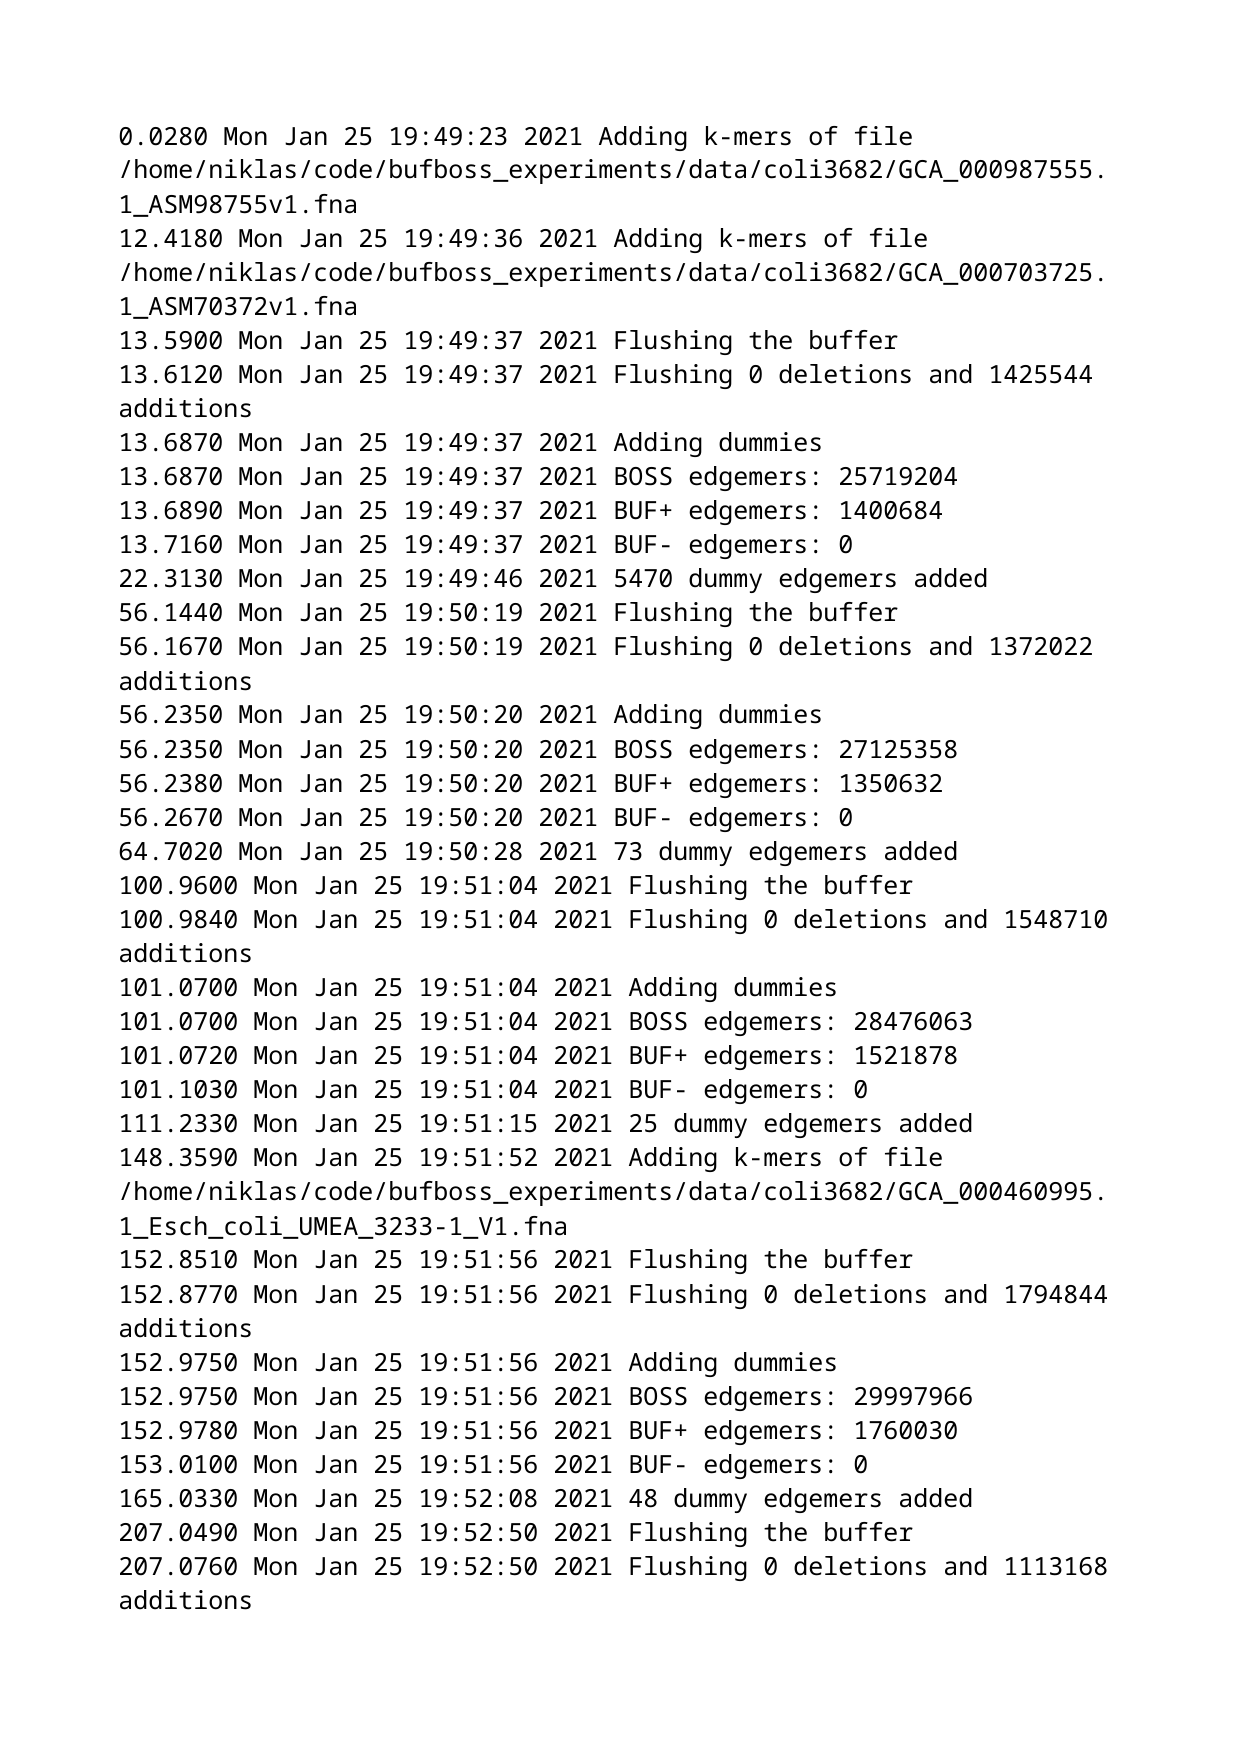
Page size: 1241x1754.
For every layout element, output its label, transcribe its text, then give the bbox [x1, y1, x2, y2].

text 152.9750 Mon Jan 25 19:51:56 2021 BOSS edgemers: 29997966 [118, 1378, 1122, 1412]
text 165.0330 Mon Jan 25 19:52:08 2021 48 dummy edgemers added [118, 1481, 1122, 1515]
text 152.8770 Mon Jan 25 19:51:56 2021 Flushing 0 deletions and 1794844 additions [118, 1276, 1122, 1344]
text 101.0720 Mon Jan 25 19:51:04 2021 BUF+ edgemers: 1521878 [118, 1038, 1122, 1072]
text 148.3590 Mon Jan 25 19:51:52 2021 Adding k-mers of file /home/niklas/code/bufboss_experiments/data/coli3682/GCA_000460995.1_Esch_coli_UMEA_3233-1_V1.fna [118, 1140, 1122, 1242]
text 152.8510 Mon Jan 25 19:51:56 2021 Flushing the buffer [118, 1242, 1122, 1276]
text 56.1670 Mon Jan 25 19:50:19 2021 Flushing 0 deletions and 1372022 additions [118, 629, 1122, 697]
text 22.3130 Mon Jan 25 19:49:46 2021 5470 dummy edgemers added [118, 561, 1122, 595]
text 153.0100 Mon Jan 25 19:51:56 2021 BUF- edgemers: 0 [118, 1447, 1122, 1481]
text 111.2330 Mon Jan 25 19:51:15 2021 25 dummy edgemers added [118, 1106, 1122, 1140]
text 13.6890 Mon Jan 25 19:49:37 2021 BUF+ edgemers: 1400684 [118, 493, 1122, 527]
text 100.9600 Mon Jan 25 19:51:04 2021 Flushing the buffer [118, 867, 1122, 902]
text 152.9750 Mon Jan 25 19:51:56 2021 Adding dummies [118, 1344, 1122, 1378]
text 207.0760 Mon Jan 25 19:52:50 2021 Flushing 0 deletions and 1113168 additions [118, 1549, 1122, 1617]
text 56.1440 Mon Jan 25 19:50:19 2021 Flushing the buffer [118, 595, 1122, 629]
text 152.9780 Mon Jan 25 19:51:56 2021 BUF+ edgemers: 1760030 [118, 1412, 1122, 1447]
text 12.4180 Mon Jan 25 19:49:36 2021 Adding k-mers of file /home/niklas/code/bufboss_experiments/data/coli3682/GCA_000703725.1_ASM70372v1.fna [118, 220, 1122, 322]
text 101.1030 Mon Jan 25 19:51:04 2021 BUF- edgemers: 0 [118, 1072, 1122, 1106]
text 13.6870 Mon Jan 25 19:49:37 2021 Adding dummies [118, 425, 1122, 459]
text 101.0700 Mon Jan 25 19:51:04 2021 BOSS edgemers: 28476063 [118, 1004, 1122, 1038]
text 207.0490 Mon Jan 25 19:52:50 2021 Flushing the buffer [118, 1515, 1122, 1549]
text 13.5900 Mon Jan 25 19:49:37 2021 Flushing the buffer [118, 322, 1122, 357]
text 56.2380 Mon Jan 25 19:50:20 2021 BUF+ edgemers: 1350632 [118, 765, 1122, 799]
text 56.2350 Mon Jan 25 19:50:20 2021 Adding dummies [118, 697, 1122, 731]
text 13.7160 Mon Jan 25 19:49:37 2021 BUF- edgemers: 0 [118, 527, 1122, 561]
text 56.2670 Mon Jan 25 19:50:20 2021 BUF- edgemers: 0 [118, 799, 1122, 833]
text 100.9840 Mon Jan 25 19:51:04 2021 Flushing 0 deletions and 1548710 additions [118, 902, 1122, 970]
text 101.0700 Mon Jan 25 19:51:04 2021 Adding dummies [118, 970, 1122, 1004]
text 64.7020 Mon Jan 25 19:50:28 2021 73 dummy edgemers added [118, 833, 1122, 867]
text 0.0280 Mon Jan 25 19:49:23 2021 Adding k-mers of file /home/niklas/code/bufboss_experiments/data/coli3682/GCA_000987555.1_ASM98755v1.fna [118, 118, 1122, 220]
text 13.6120 Mon Jan 25 19:49:37 2021 Flushing 0 deletions and 1425544 additions [118, 357, 1122, 425]
text 56.2350 Mon Jan 25 19:50:20 2021 BOSS edgemers: 27125358 [118, 731, 1122, 765]
text 13.6870 Mon Jan 25 19:49:37 2021 BOSS edgemers: 25719204 [118, 459, 1122, 493]
